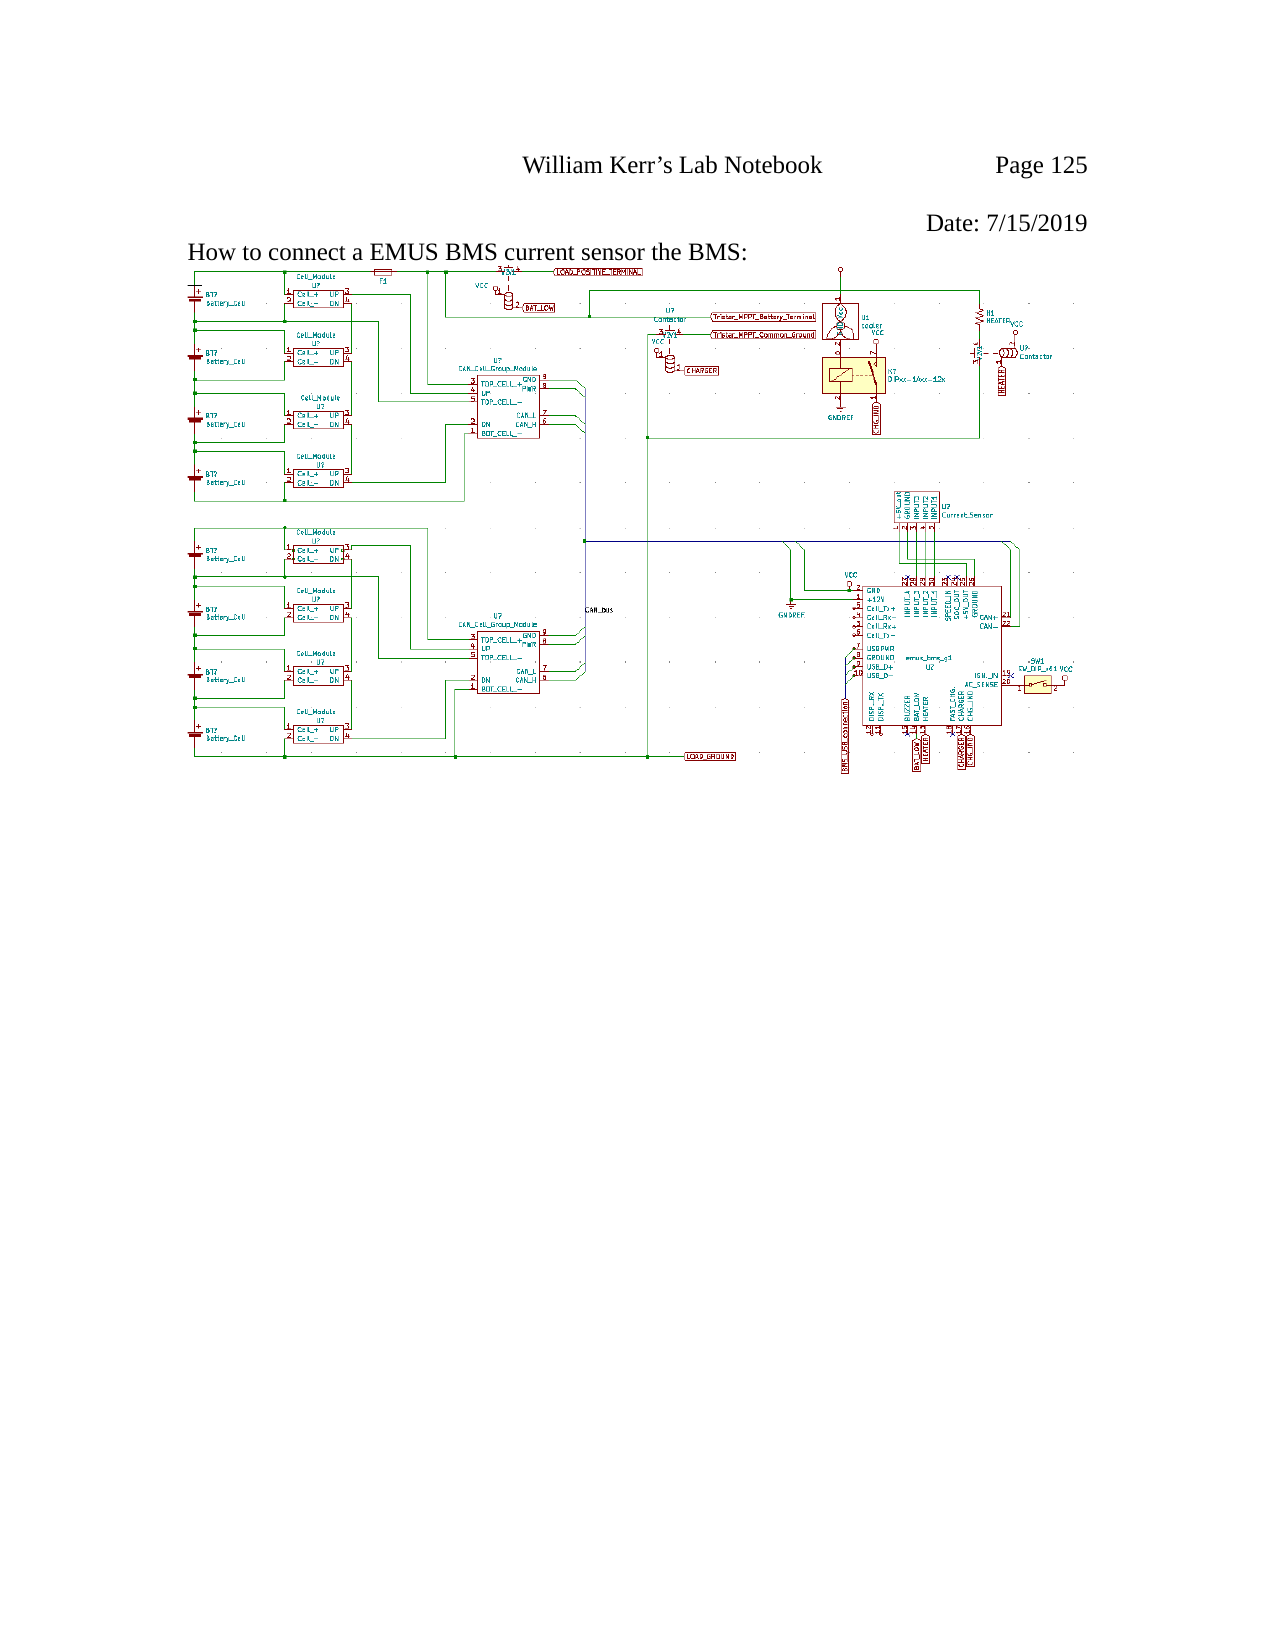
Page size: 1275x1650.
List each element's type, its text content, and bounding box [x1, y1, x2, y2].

text How to connect a EMUS BMS current sensor the BMS: [187, 237, 1087, 265]
picture [187, 265, 1088, 786]
text Date: 7/15/2019 [187, 208, 1087, 237]
